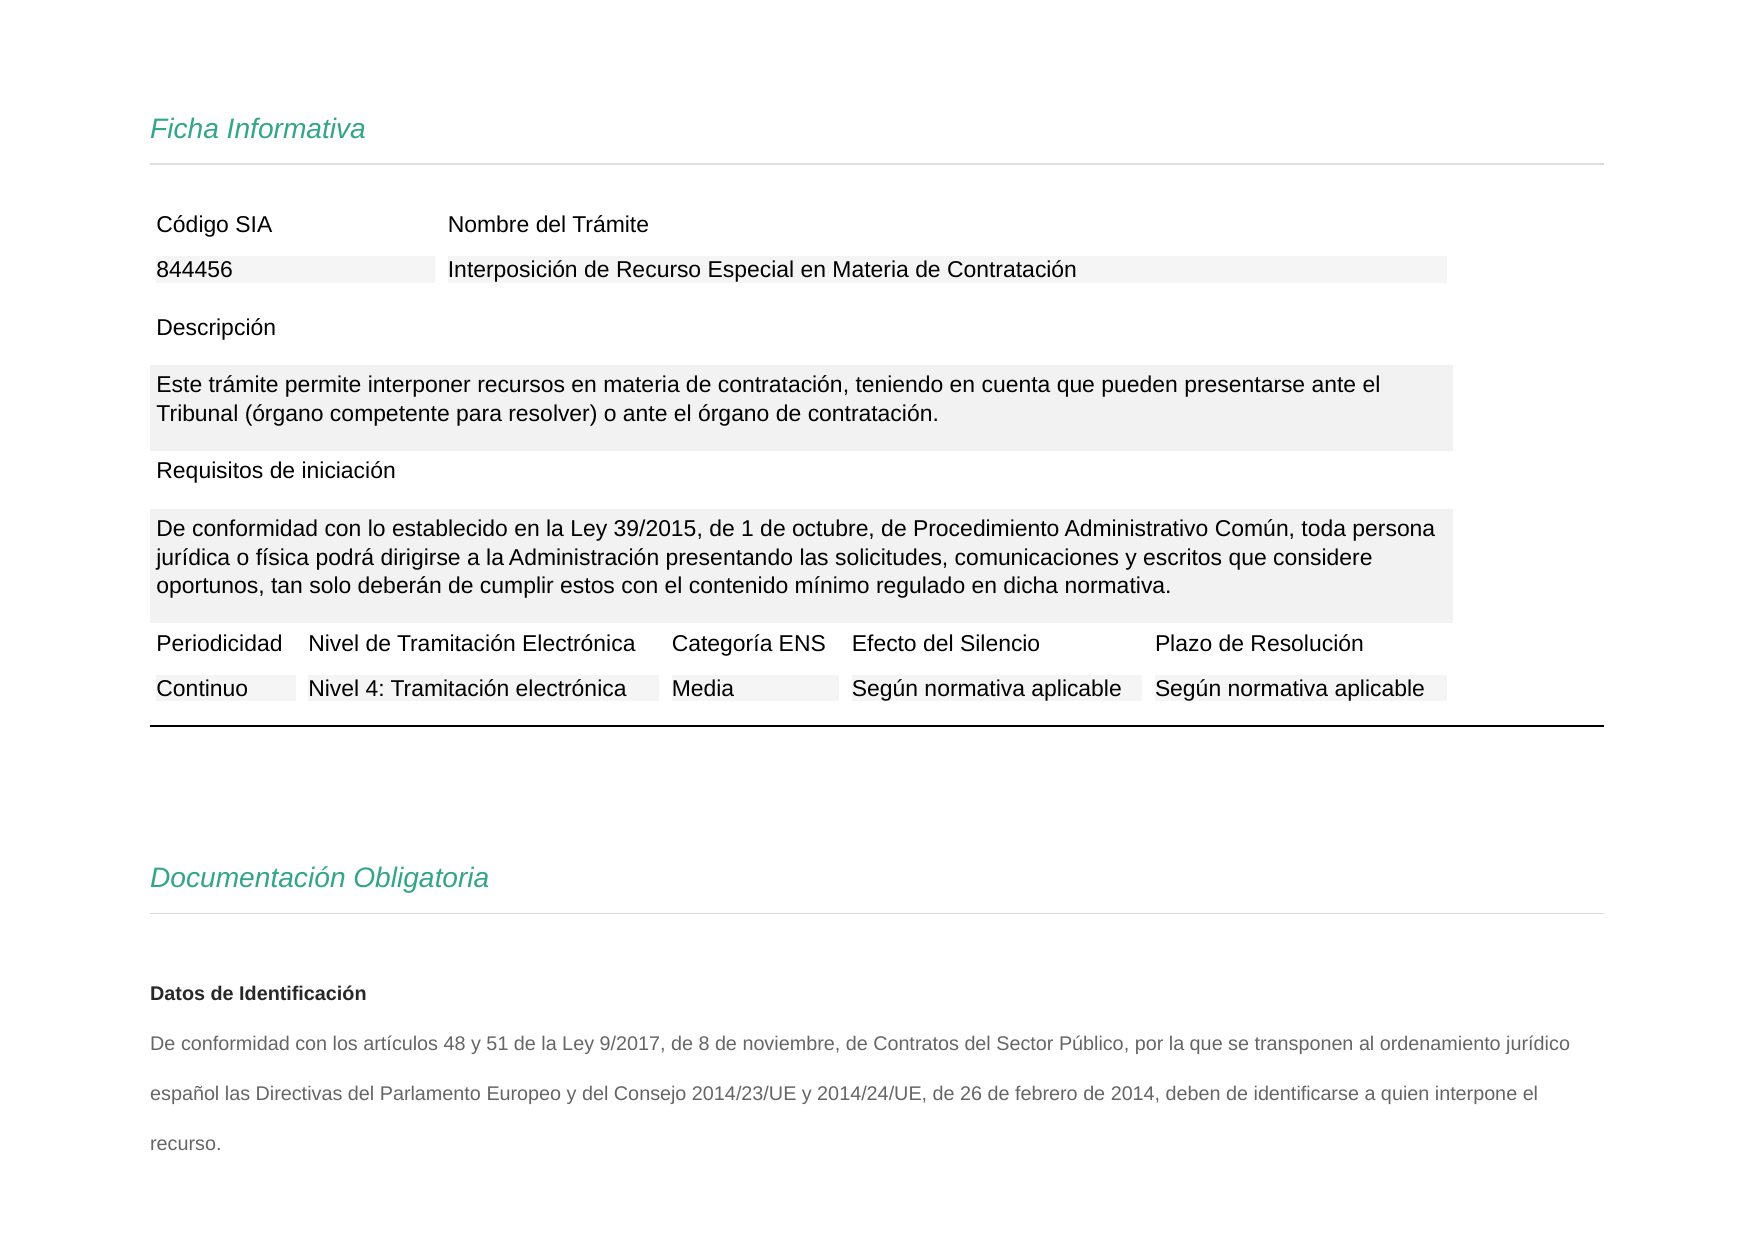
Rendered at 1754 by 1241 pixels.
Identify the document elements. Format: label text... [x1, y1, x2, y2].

table_header Plazo de Resolución Según normativa aplicable [1149, 623, 1453, 725]
table_header Nivel de Tramitación Electrónica Nivel 4: Tramitación electrónica [302, 623, 665, 725]
subtitle Ficha Informativa [150, 112, 1604, 163]
table_cell Requisitos de iniciación [150, 451, 1453, 509]
table_cell Este trámite permite interponer recursos en materia de contratación, teniendo en cuenta que pueden presentarse ante el Tribunal (órgano competente para resolver) o ante el órgano de contratación. [150, 365, 1453, 451]
table_header Categoría ENS Media [665, 623, 845, 725]
table_header Efecto del Silencio Según normativa aplicable [845, 623, 1148, 725]
table_header Periodicidad Continuo [150, 623, 302, 725]
table_header Nombre del Trámite Interposición de Recurso Especial en Materia de Contratación [441, 205, 1453, 308]
table_cell De conformidad con lo establecido en la Ley 39/2015, de 1 de octubre, de Procedimiento Administrativo Común, toda persona jurídica o física podrá dirigirse a la Administración presentando las solicitudes, comunicaciones y escritos que considere oportunos, tan solo deberán de cumplir estos con el contenido mínimo regulado en dicha normativa. [150, 509, 1453, 623]
text Datos de Identificación [150, 954, 1604, 1004]
table_header Código SIA 844456 [150, 205, 441, 308]
text De conformidad con los artículos 48 y 51 de la Ley 9/2017, de 8 de noviembre, de Contratos del Sector Público, por la que se transponen al ordenamiento jurídico español las Directivas del Parlamento Europeo y del Consejo 2014/23/UE y 2014/24/UE, de 26 de febrero de 2014, deben de identificarse a quien interpone el recurso. [150, 1004, 1604, 1154]
table_cell Descripción [150, 308, 1453, 365]
subtitle Documentación Obligatoria [150, 861, 1604, 913]
